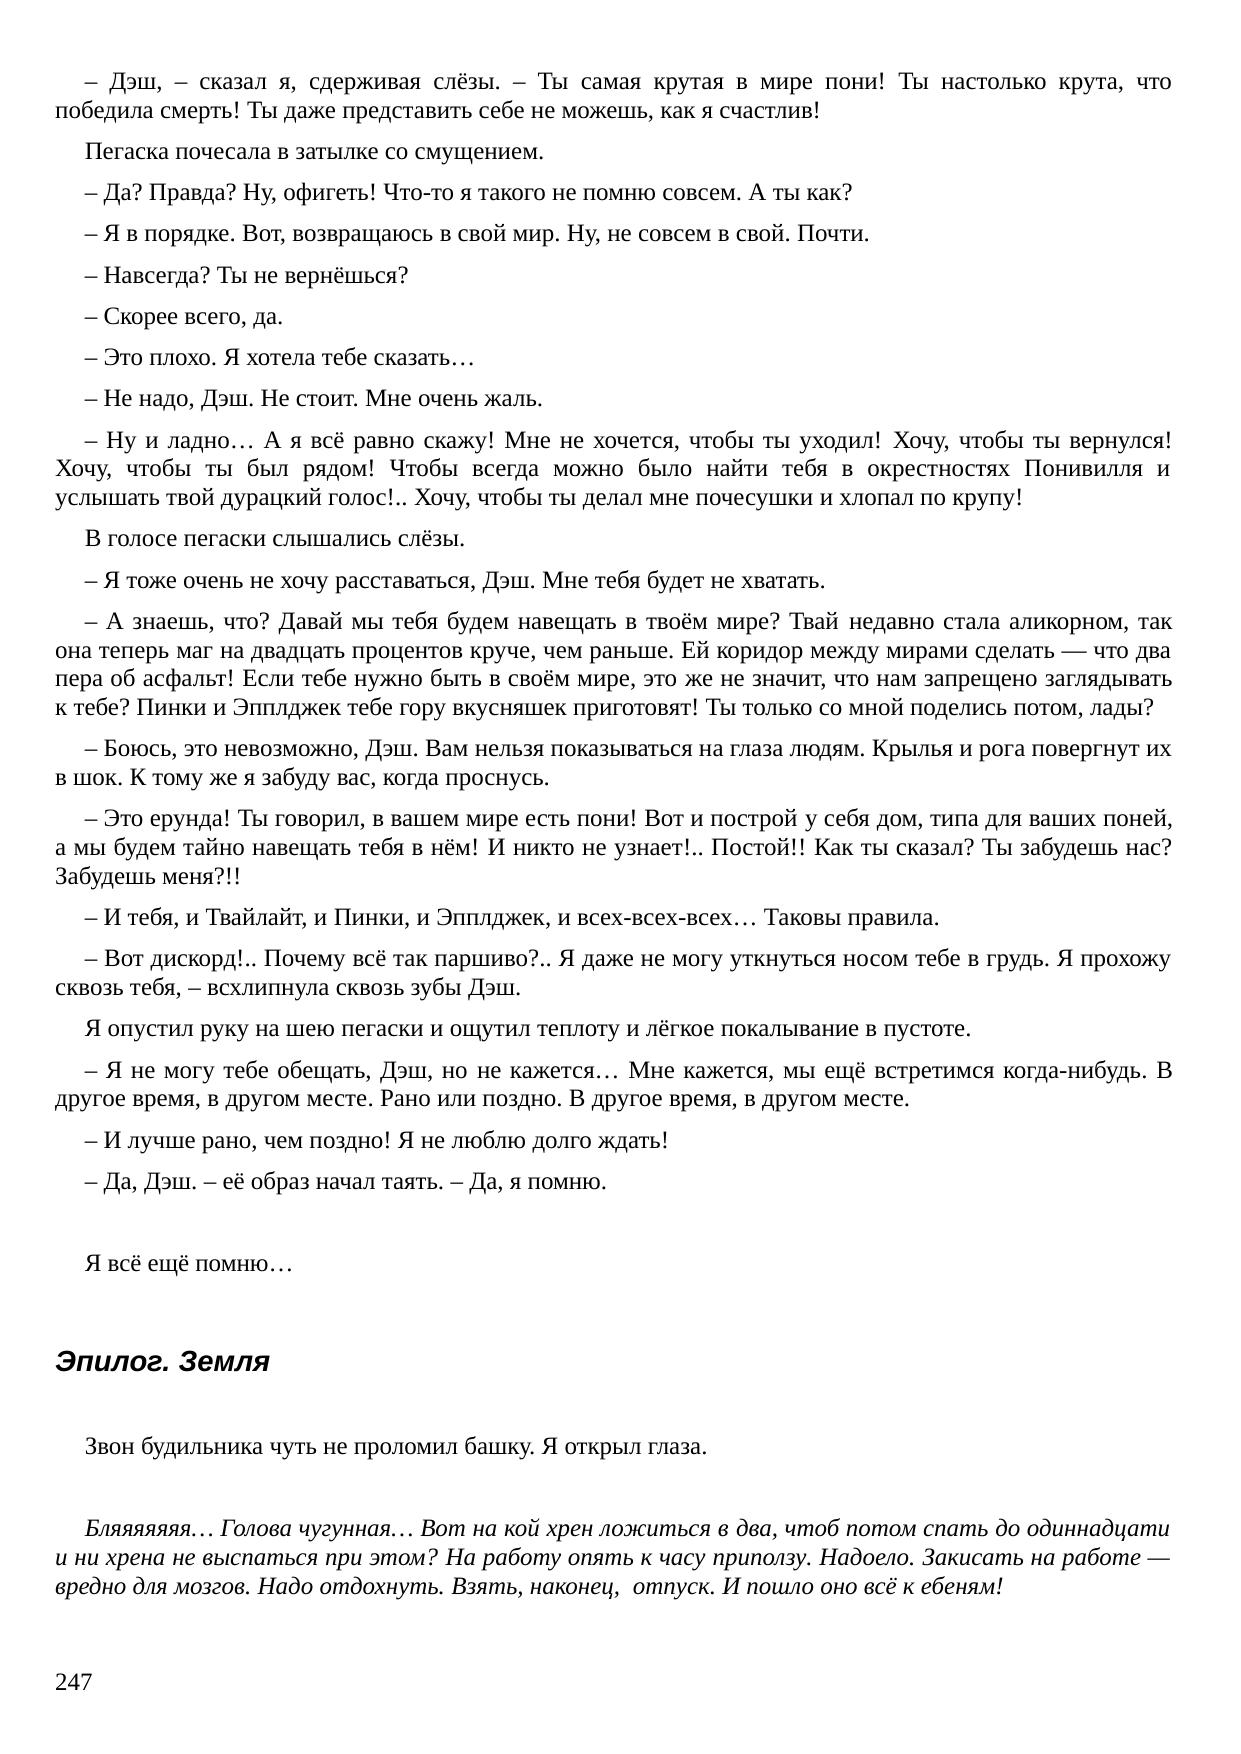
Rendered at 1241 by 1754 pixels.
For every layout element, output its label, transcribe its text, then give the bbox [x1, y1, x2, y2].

text – Да, Дэш. – её образ начал таять. – Да, я помню. [55, 1166, 1173, 1195]
text – И лучше рано, чем поздно! Я не люблю долго ждать! [55, 1125, 1173, 1153]
text – А знаешь, что? Давай мы тебя будем навещать в твоём мире? Твай недавно стала аликорном, так она теперь маг на двадцать процентов круче, чем раньше. Ей коридор между мирами сделать — что два пера об асфальт! Если тебе нужно быть в своём мире, это же не значит, что нам запрещено заглядывать к тебе? Пинки и Эпплджек тебе гору вкусняшек приготовят! Ты только со мной поделись потом, лады? [55, 606, 1173, 721]
text – Да? Правда? Ну, офигеть! Что-то я такого не помню совсем. А ты как? [55, 177, 1173, 206]
text – Ну и ладно… А я всё равно скажу! Мне не хочется, чтобы ты уходил! Хочу, чтобы ты вернулся! Хочу, чтобы ты был рядом! Чтобы всегда можно было найти тебя в окрестностях Понивилля и услышать твой дурацкий голос!.. Хочу, чтобы ты делал мне почесушки и хлопал по крупу! [55, 425, 1173, 511]
text Я опустил руку на шею пегаски и ощутил теплоту и лёгкое покалывание в пустоте. [55, 1013, 1173, 1042]
text – Я в порядке. Вот, возвращаюсь в свой мир. Ну, не совсем в свой. Почти. [55, 218, 1173, 247]
text В голосе пегаски слышались слёзы. [55, 523, 1173, 552]
text – Я тоже очень не хочу расставаться, Дэш. Мне тебя будет не хватать. [55, 565, 1173, 593]
text – Дэш, – сказал я, сдерживая слёзы. – Ты самая крутая в мире пони! Ты настолько крута, что победила смерть! Ты даже представить себе не можешь, как я счастлив! [55, 66, 1173, 123]
text Звон будильника чуть не проломил башку. Я открыл глаза. [55, 1431, 1173, 1459]
text – Навсегда? Ты не вернёшься? [55, 260, 1173, 288]
text – Не надо, Дэш. Не стоит. Мне очень жаль. [55, 383, 1173, 412]
text – И тебя, и Твайлайт, и Пинки, и Эпплджек, и всех-всех-всех… Таковы правила. [55, 902, 1173, 931]
text – Скорее всего, да. [55, 301, 1173, 330]
text Бляяяяяяя… Голова чугунная… Вот на кой хрен ложиться в два, чтоб потом спать до одиннадцати и ни хрена не выспаться при этом? На работу опять к часу приползу. Надоело. Закисать на работе — вредно для мозгов. Надо отдохнуть. Взять, наконец, отпуск. И пошло оно всё к ебеням! [55, 1513, 1173, 1599]
text – Вот дискорд!.. Почему всё так паршиво?.. Я даже не могу уткнуться носом тебе в грудь. Я прохожу сквозь тебя, – всхлипнула сквозь зубы Дэш. [55, 943, 1173, 1001]
text Пегаска почесала в затылке со смущением. [55, 136, 1173, 165]
text Я всё ещё помню… [55, 1248, 1173, 1277]
text – Это плохо. Я хотела тебе сказать… [55, 342, 1173, 371]
text – Это ерунда! Ты говорил, в вашем мире есть пони! Вот и построй у себя дом, типа для ваших поней, а мы будем тайно навещать тебя в нём! И никто не узнает!.. Постой!! Как ты сказал? Ты забудешь нас? Забудешь меня?!! [55, 803, 1173, 890]
text – Я не могу тебе обещать, Дэш, но не кажется… Мне кажется, мы ещё встретимся когда-нибудь. В другое время, в другом месте. Рано или поздно. В другое время, в другом месте. [55, 1055, 1173, 1112]
subtitle Эпилог. Земля [55, 1343, 1173, 1377]
text – Боюсь, это невозможно, Дэш. Вам нельзя показываться на глаза людям. Крылья и рога повергнут их в шок. К тому же я забуду вас, когда проснусь. [55, 733, 1173, 791]
